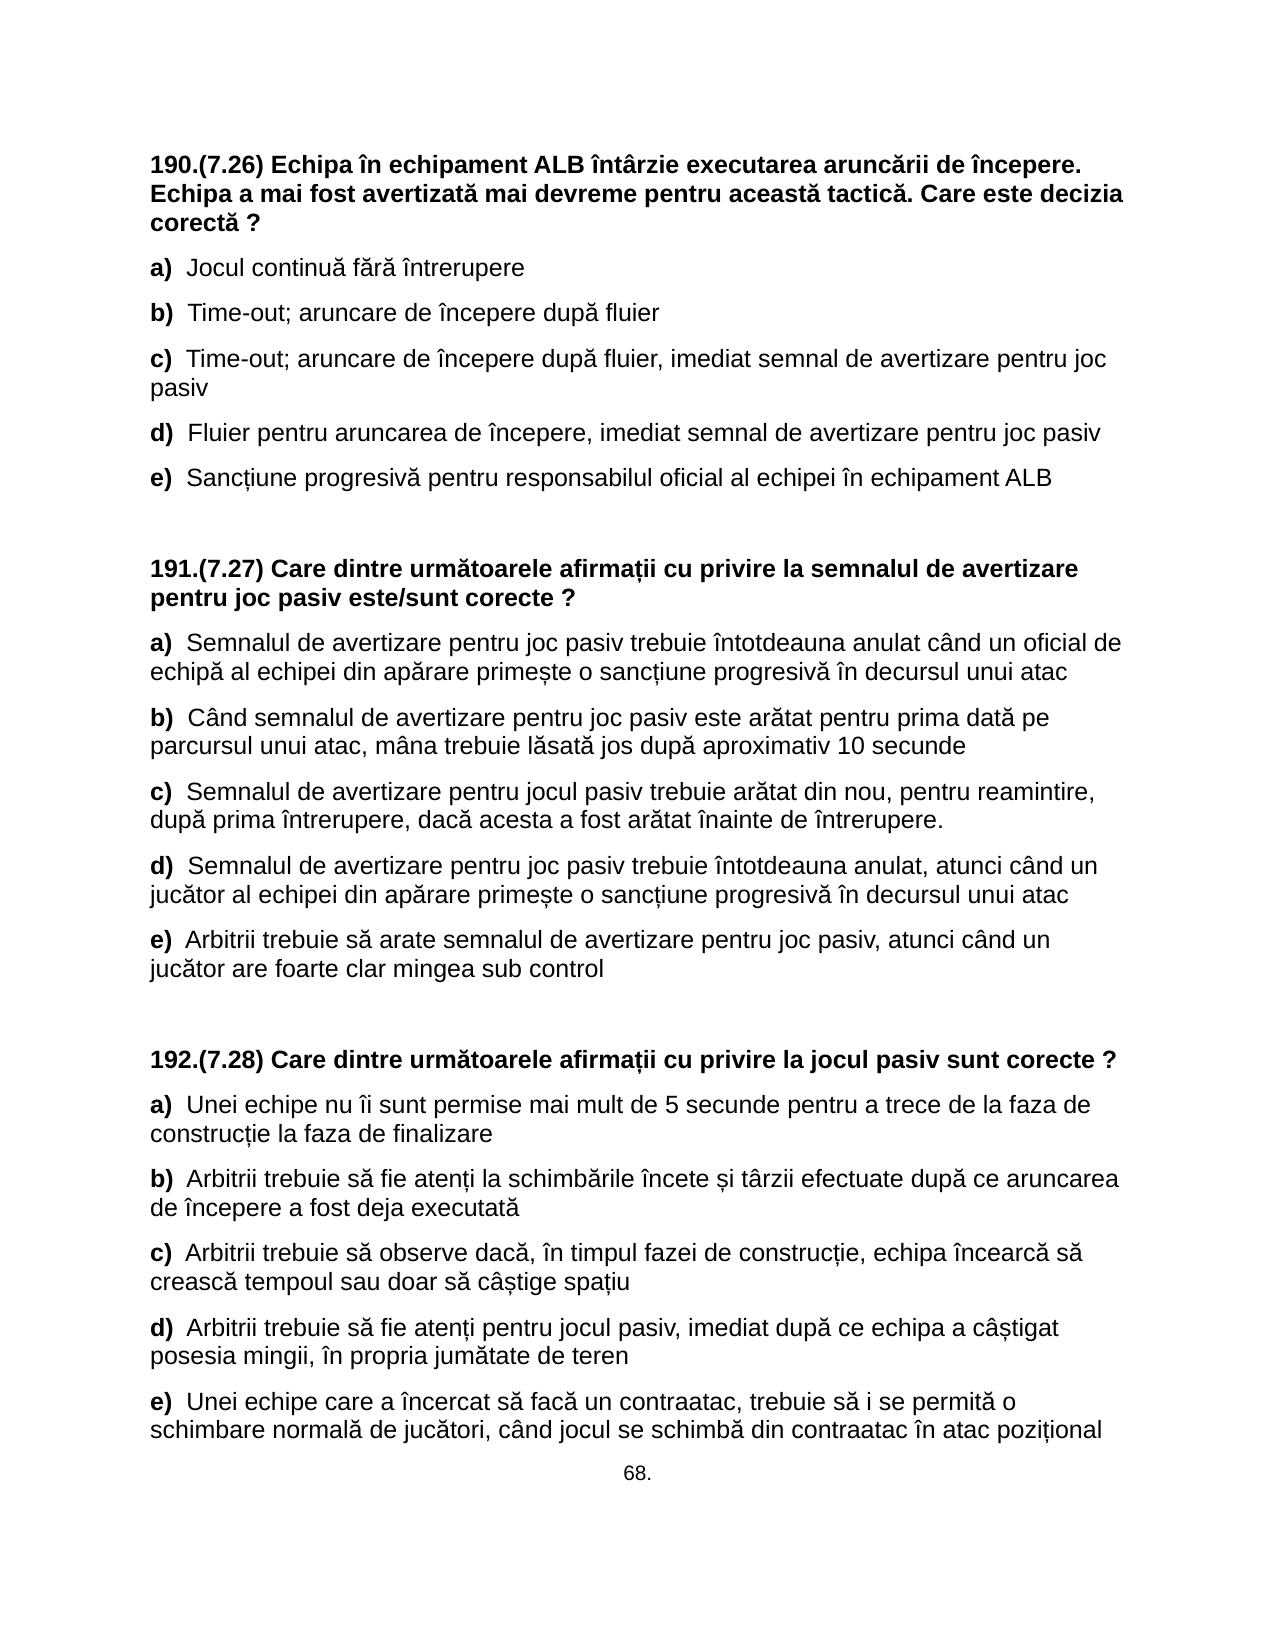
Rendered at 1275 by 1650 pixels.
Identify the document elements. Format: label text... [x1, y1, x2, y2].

text e) Arbitrii trebuie să arate semnalul de avertizare pentru joc pasiv, atunci când un jucător are foarte clar mingea sub control [150, 925, 1125, 982]
text c) Semnalul de avertizare pentru jocul pasiv trebuie arătat din nou, pentru reamintire, după prima întrerupere, dacă acesta a fost arătat înainte de întrerupere. [150, 777, 1125, 834]
text c) Arbitrii trebuie să observe dacă, în timpul fazei de construcție, echipa încearcă să crească tempoul sau doar să câștige spațiu [150, 1238, 1125, 1296]
text 190.(7.26) Echipa în echipament ALB întârzie executarea aruncării de începere. Echipa a mai fost avertizată mai devreme pentru această tactică. Care este decizia corectă ? [150, 150, 1125, 236]
text a) Unei echipe nu îi sunt permise mai mult de 5 secunde pentru a trece de la faza de construcție la faza de finalizare [150, 1090, 1125, 1147]
text e) Sancțiune progresivă pentru responsabilul oficial al echipei în echipament ALB [150, 463, 1125, 492]
text c) Time-out; aruncare de începere după fluier, imediat semnal de avertizare pentru joc pasiv [150, 344, 1125, 401]
text e) Unei echipe care a încercat să facă un contraatac, trebuie să i se permită o schimbare normală de jucători, când jocul se schimbă din contraatac în atac pozițional [150, 1387, 1125, 1444]
text b) Când semnalul de avertizare pentru joc pasiv este arătat pentru prima dată pe parcursul unui atac, mâna trebuie lăsată jos după aproximativ 10 secunde [150, 702, 1125, 760]
text 191.(7.27) Care dintre următoarele afirmații cu privire la semnalul de avertizare pentru joc pasiv este/sunt corecte ? [150, 554, 1125, 612]
text a) Jocul continuă fără întrerupere [150, 253, 1125, 282]
text d) Fluier pentru aruncarea de începere, imediat semnal de avertizare pentru joc pasiv [150, 418, 1125, 447]
text b) Arbitrii trebuie să fie atenți la schimbările încete și târzii efectuate după ce aruncarea de începere a fost deja executată [150, 1164, 1125, 1222]
text d) Semnalul de avertizare pentru joc pasiv trebuie întotdeauna anulat, atunci când un jucător al echipei din apărare primește o sancțiune progresivă în decursul unui atac [150, 851, 1125, 908]
text 192.(7.28) Care dintre următoarele afirmații cu privire la jocul pasiv sunt corecte ? [150, 1044, 1125, 1073]
text 68. [150, 1461, 1125, 1485]
text b) Time-out; aruncare de începere după fluier [150, 298, 1125, 327]
text d) Arbitrii trebuie să fie atenți pentru jocul pasiv, imediat după ce echipa a câștigat posesia mingii, în propria jumătate de teren [150, 1312, 1125, 1370]
text a) Semnalul de avertizare pentru joc pasiv trebuie întotdeauna anulat când un oficial de echipă al echipei din apărare primește o sancțiune progresivă în decursul unui atac [150, 628, 1125, 686]
